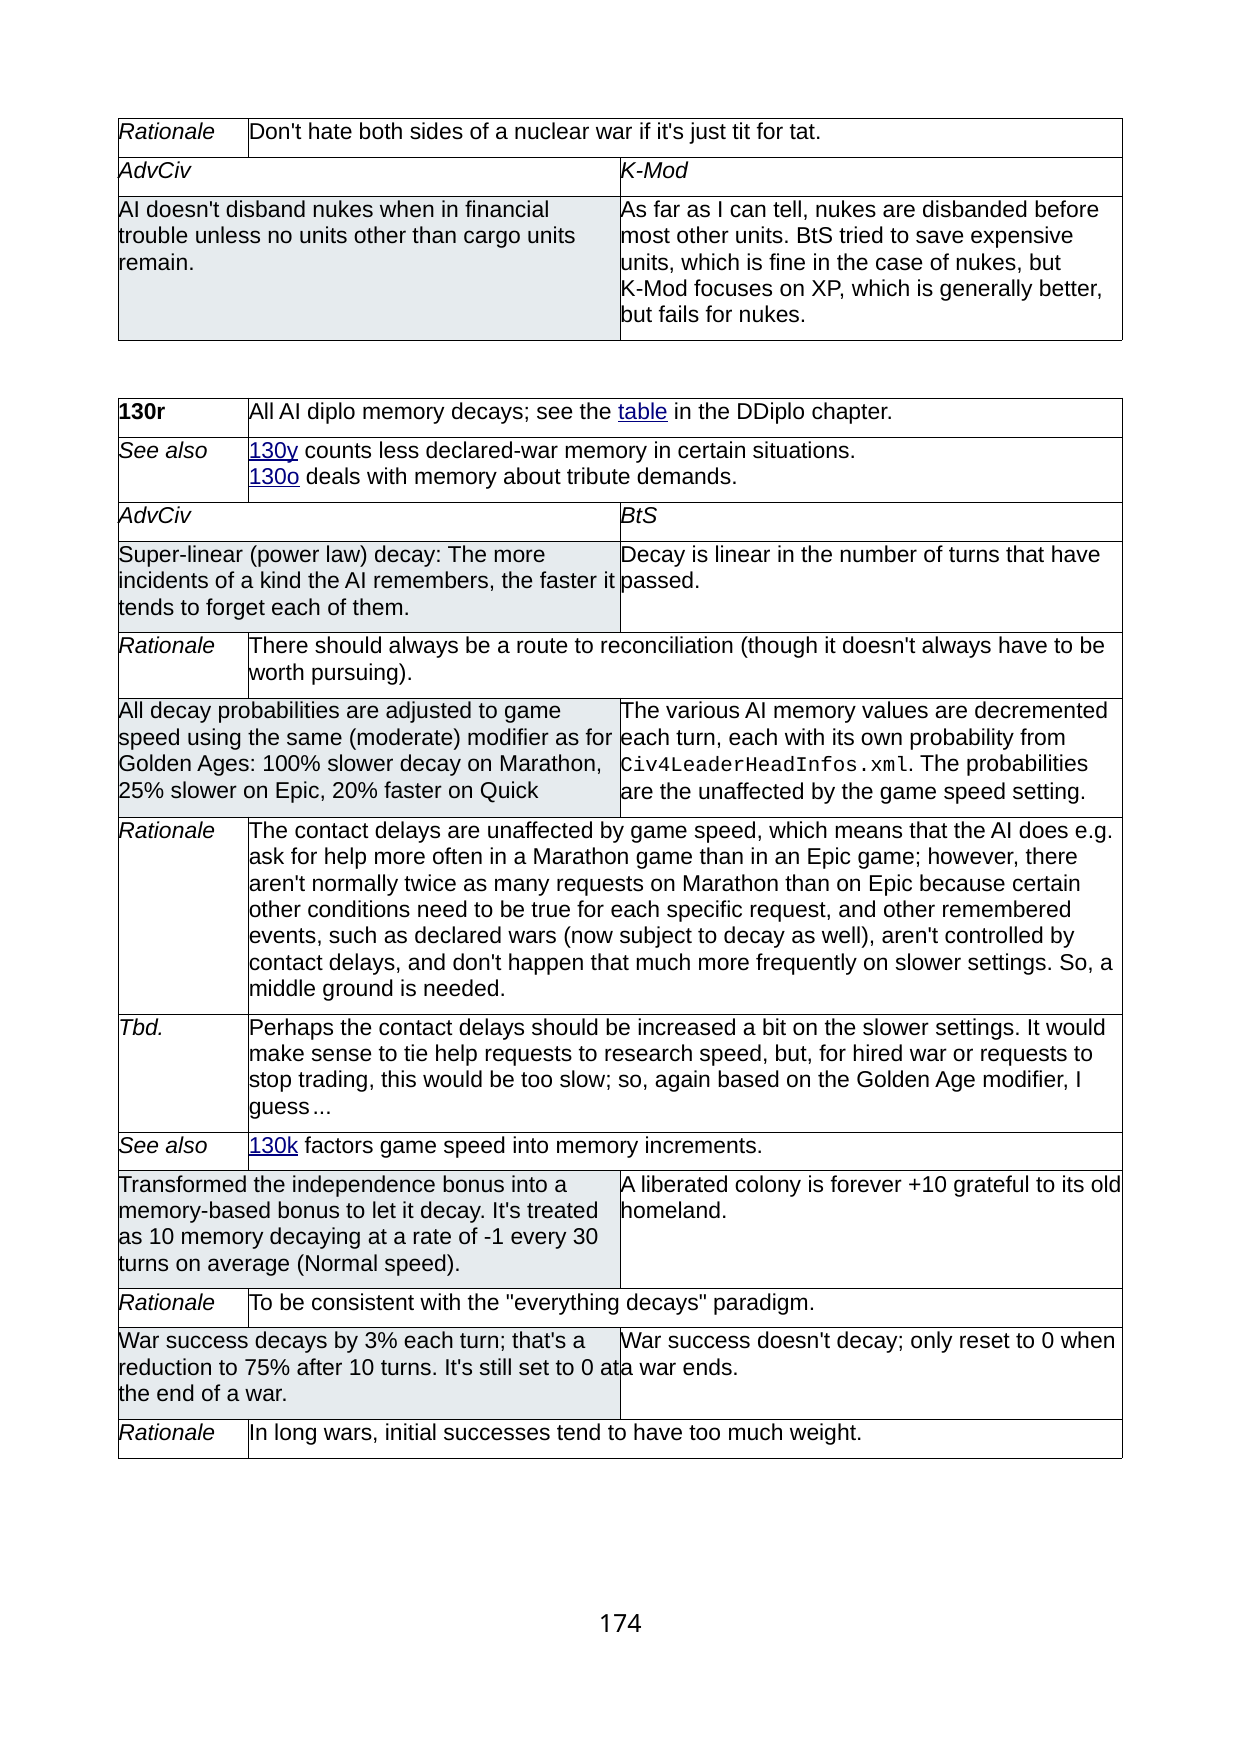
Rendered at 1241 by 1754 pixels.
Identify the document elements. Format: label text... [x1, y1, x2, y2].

table_cell Don't hate both sides of a nuclear war if it's just tit for tat. [249, 119, 1122, 157]
table_cell AI doesn't disband nukes when in financial trouble unless no units other than cargo units remain. [119, 197, 620, 340]
table_header 130r [119, 399, 248, 437]
table_cell The various AI memory values are decremented each turn, each with its own probability from Civ4LeaderHeadInfos.xml. The probabilities are the unaffected by the game speed setting. [621, 699, 1122, 817]
table_cell Transformed the independence bonus into a memory-based bonus to let it decay. It's treated as 10 memory decaying at a rate of -1 every 30 turns on average (Normal speed). [119, 1171, 620, 1288]
table_cell War success doesn't decay; only reset to 0 when a war ends. [621, 1328, 1122, 1419]
table_cell In long wars, initial successes tend to have too much weight. [249, 1420, 1122, 1458]
table_cell Perhaps the contact delays should be increased a bit on the slower settings. It would make sense to tie help requests to research speed, but, for hired war or requests to stop trading, this would be too slow; so, again based on the Golden Age modifier, I guess ... [249, 1015, 1122, 1132]
table_cell War success decays by 3% each turn; that's a reduction to 75% after 10 turns. It's still set to 0 at the end of a war. [119, 1328, 620, 1419]
table_cell 130y counts less declared-war memory in certain situations. 130o deals with memory about tribute demands. [249, 438, 1122, 502]
table_cell Super-linear (power law) decay: The more incidents of a kind the AI remembers, the faster it tends to forget each of them. [119, 542, 620, 632]
table_header All AI diplo memory decays; see the table in the DDiplo chapter. [249, 399, 1122, 437]
table_cell Rationale [119, 633, 248, 697]
table_cell Tbd. [119, 1015, 248, 1132]
table_cell The contact delays are unaffected by game speed, which means that the AI does e.g. ask for help more often in a Marathon game than in an Epic game; however, there aren't normally twice as many requests on Marathon than on Epic because certain other conditions need to be true for each specific request, and other remembered events, such as declared wars (now subject to decay as well), aren't controlled by contact delays, and don't happen that much more frequently on slower settings. So, a middle ground is needed. [249, 818, 1122, 1014]
table_cell Decay is linear in the number of turns that have passed. [621, 542, 1122, 632]
table_cell 130k factors game speed into memory increments. [249, 1133, 1122, 1170]
table_cell Rationale [119, 1289, 248, 1327]
table_cell Rationale [119, 119, 248, 157]
table_cell BtS [621, 503, 1122, 541]
table_cell A liberated colony is forever +10 grateful to its old homeland. [621, 1171, 1122, 1288]
table_cell There should always be a route to reconciliation (though it doesn't always have to be worth pursuing). [249, 633, 1122, 697]
table_cell Rationale [119, 1420, 248, 1458]
table_cell See also [119, 438, 248, 502]
table_cell To be consistent with the "everything decays" paradigm. [249, 1289, 1122, 1327]
table_cell Rationale [119, 818, 248, 1014]
table_cell As far as I can tell, nukes are disbanded before most other units. BtS tried to save expensive units, which is fine in the case of nukes, but K‑Mod focuses on XP, which is generally better, but fails for nukes. [621, 197, 1122, 340]
table_cell AdvCiv [119, 503, 620, 541]
table_cell K-Mod [621, 158, 1122, 196]
table_cell AdvCiv [119, 158, 620, 196]
table_cell All decay probabilities are adjusted to game speed using the same (moderate) modifier as for Golden Ages: 100% slower decay on Marathon, 25% slower on Epic, 20% faster on Quick [119, 699, 620, 817]
table_cell See also [119, 1133, 248, 1170]
